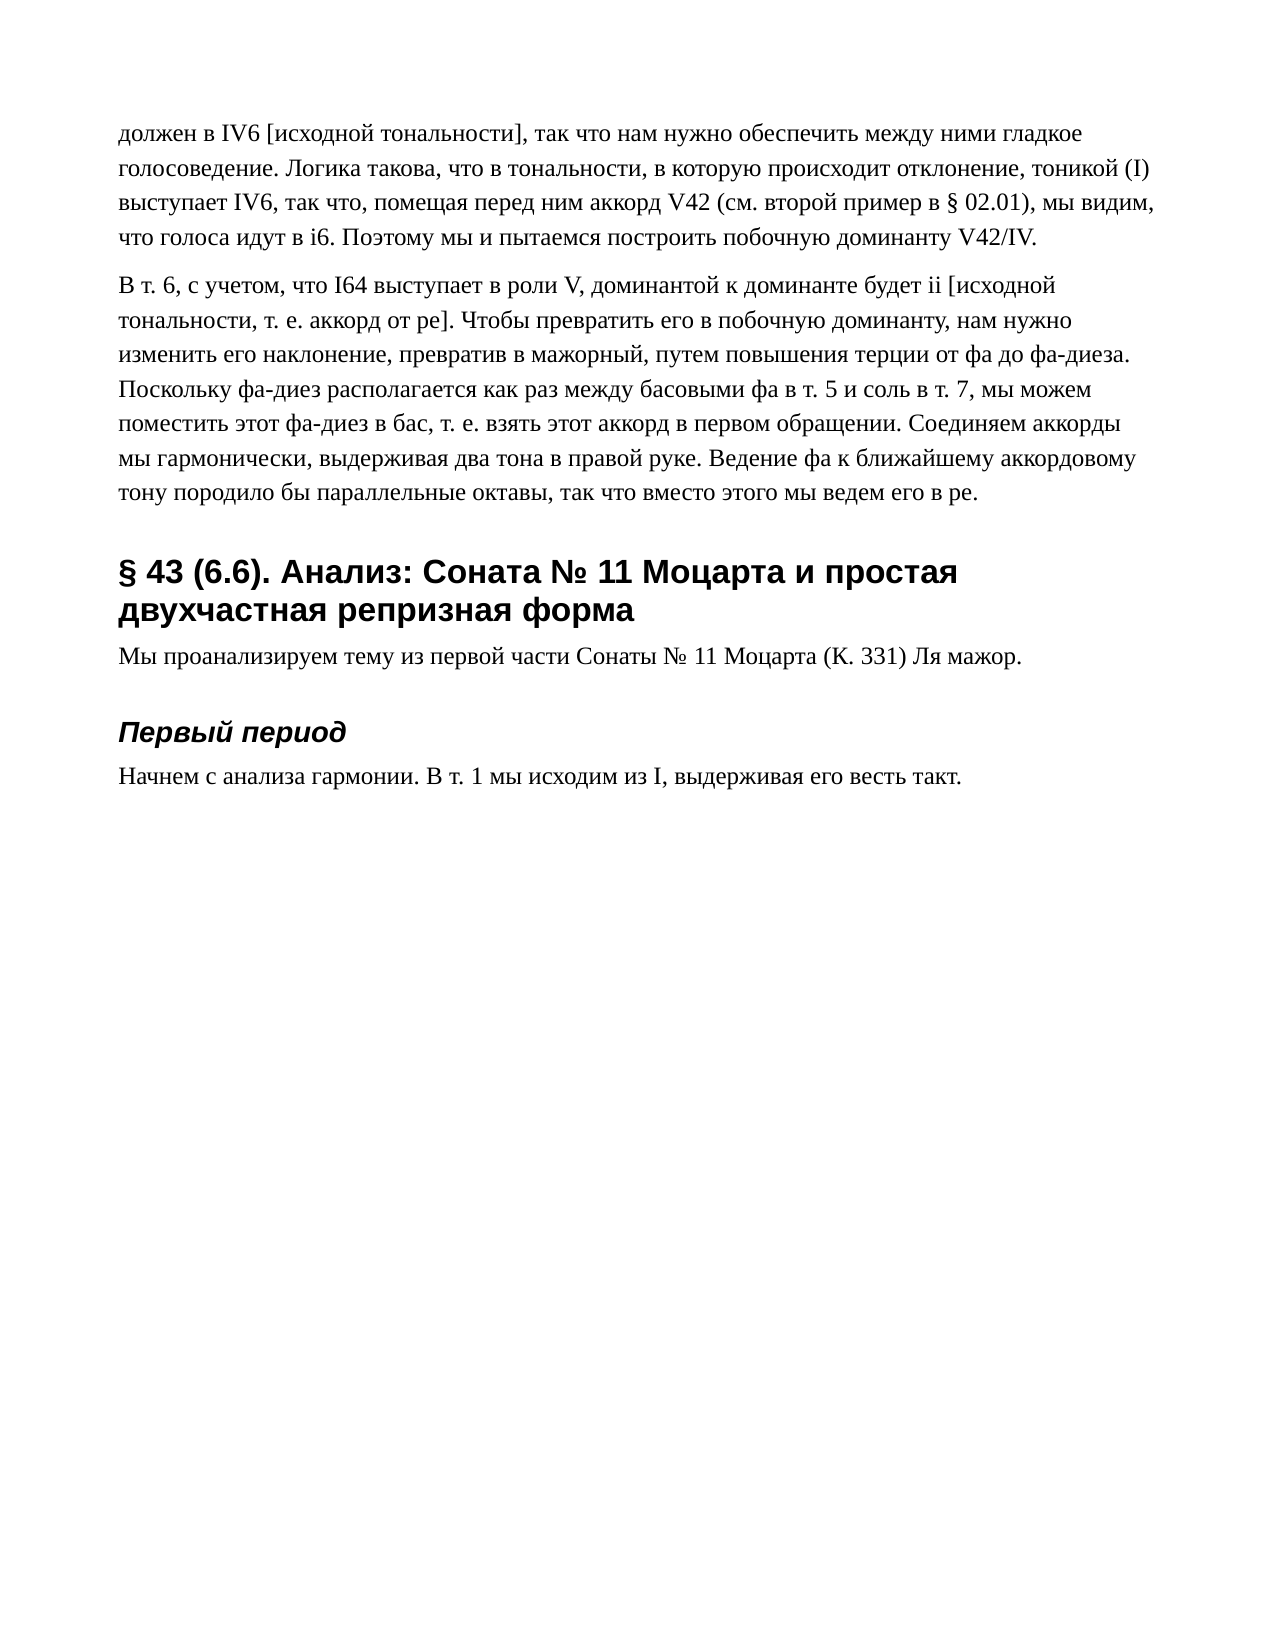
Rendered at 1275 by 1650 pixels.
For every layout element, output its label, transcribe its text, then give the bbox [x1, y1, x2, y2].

text Мы проанализируем тему из первой части Сонаты № 11 Моцарта (К. 331) Ля мажор. [118, 641, 1157, 670]
text В т. 6, с учетом, что I64 выступает в роли V, доминантой к доминанте будет ii [исходной тональности, т. е. аккорд от ре]. Чтобы превратить его в побочную доминанту, нам нужно изменить его наклонение, превратив в мажорный, путем повышения терции от фа до фа-диеза. Поскольку фа-диез располагается как раз между басовыми фа в т. 5 и соль в т. 7, мы можем поместить этот фа-диез в бас, т. е. взять этот аккорд в первом обращении. Соединяем аккорды мы гармонически, выдерживая два тона в правой руке. Ведение фа к ближайшему аккордовому тону породило бы параллельные октавы, так что вместо этого мы ведем его в ре. [118, 271, 1157, 506]
subtitle Первый период [118, 715, 1157, 749]
text должен в IV6 [исходной тональности], так что нам нужно обеспечить между ними гладкое голосоведение. Логика такова, что в тональности, в которую происходит отклонение, тоникой (I) выступает IV6, так что, помещая перед ним аккорд V42 (см. второй пример в § 02.01), мы видим, что голоса идут в i6. Поэтому мы и пытаемся построить побочную доминанту V42/IV. [118, 118, 1157, 250]
subtitle § 43 (6.6). Анализ: Соната № 11 Моцарта и простая двухчастная репризная форма [118, 552, 1157, 629]
text Начнем с анализа гармонии. В т. 1 мы исходим из I, выдерживая его весть такт. [118, 761, 1157, 790]
